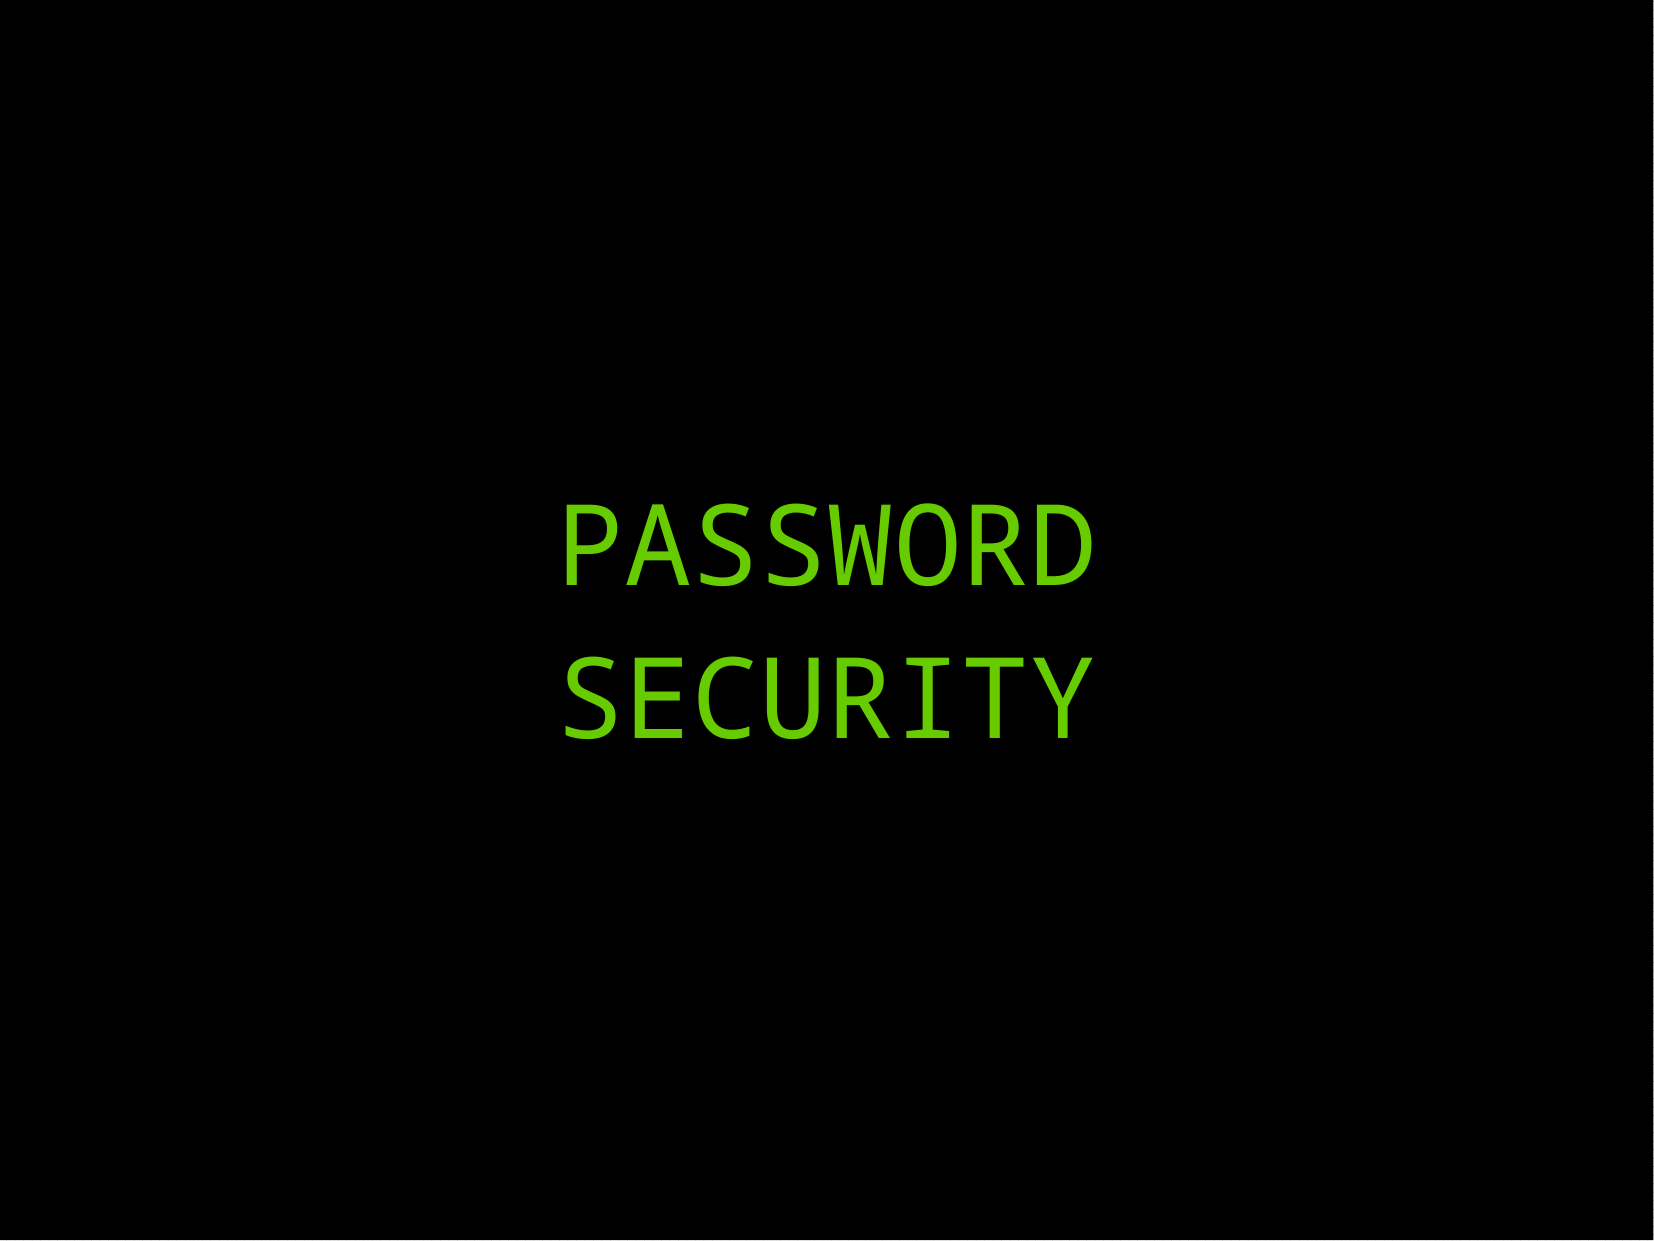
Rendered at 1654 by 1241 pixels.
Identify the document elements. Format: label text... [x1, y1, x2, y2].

title PASSWORD SECURITY [0, 0, 1654, 1241]
